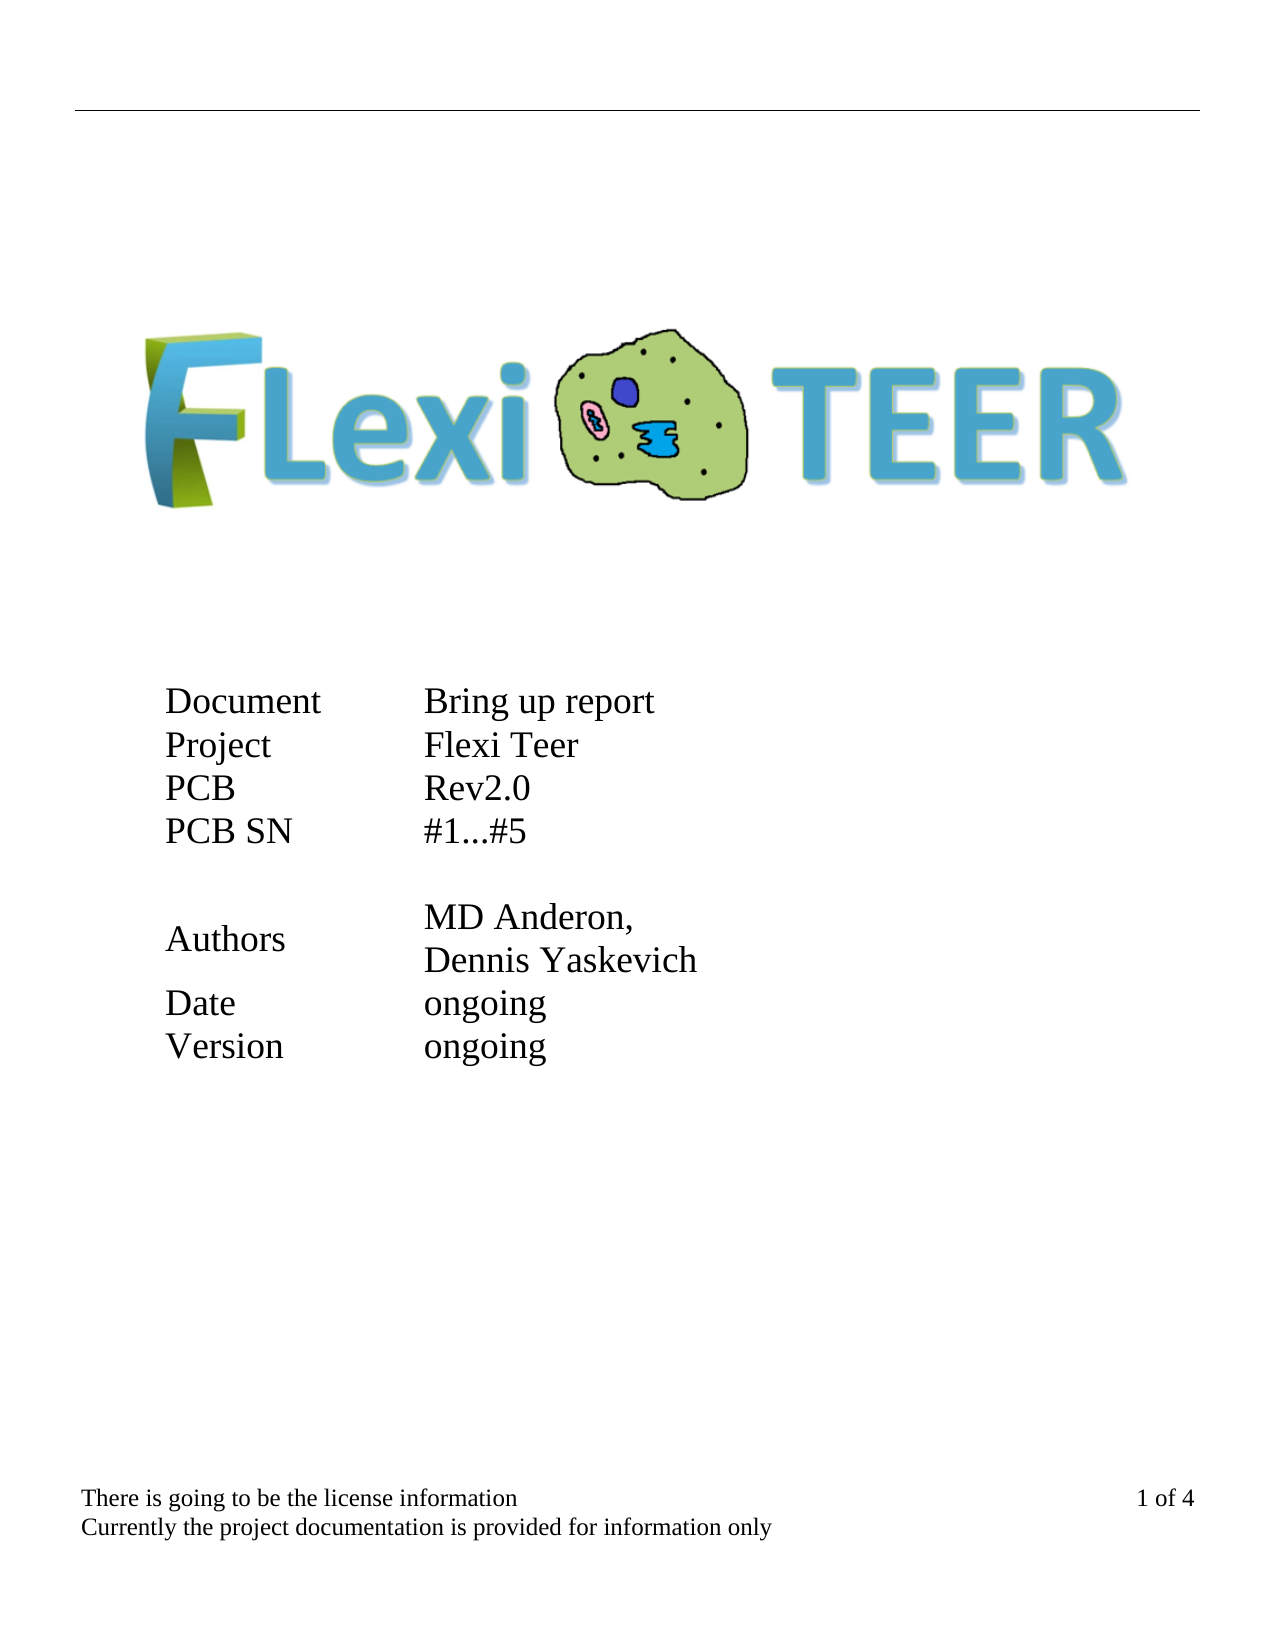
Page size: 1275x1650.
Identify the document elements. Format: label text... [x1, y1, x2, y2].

table_cell MD Anderon, Dennis Yaskevich [412, 895, 1121, 981]
table_cell Flexi Teer [412, 722, 1121, 765]
table_header Document [154, 679, 412, 722]
table_cell Rev2.0 [412, 765, 1121, 808]
picture [118, 301, 1157, 532]
table_cell #1...#5 [412, 808, 1121, 851]
table_cell ongoing [412, 981, 1121, 1024]
table_cell Version [154, 1024, 412, 1067]
table_cell Authors [154, 895, 412, 981]
table_cell Date [154, 981, 412, 1024]
table_cell PCB SN [154, 808, 412, 851]
table_cell [412, 851, 1121, 894]
table_header Bring up report [412, 679, 1121, 722]
table_cell PCB [154, 765, 412, 808]
table_cell [154, 851, 412, 894]
table_cell ongoing [412, 1024, 1121, 1067]
table_cell Project [154, 722, 412, 765]
